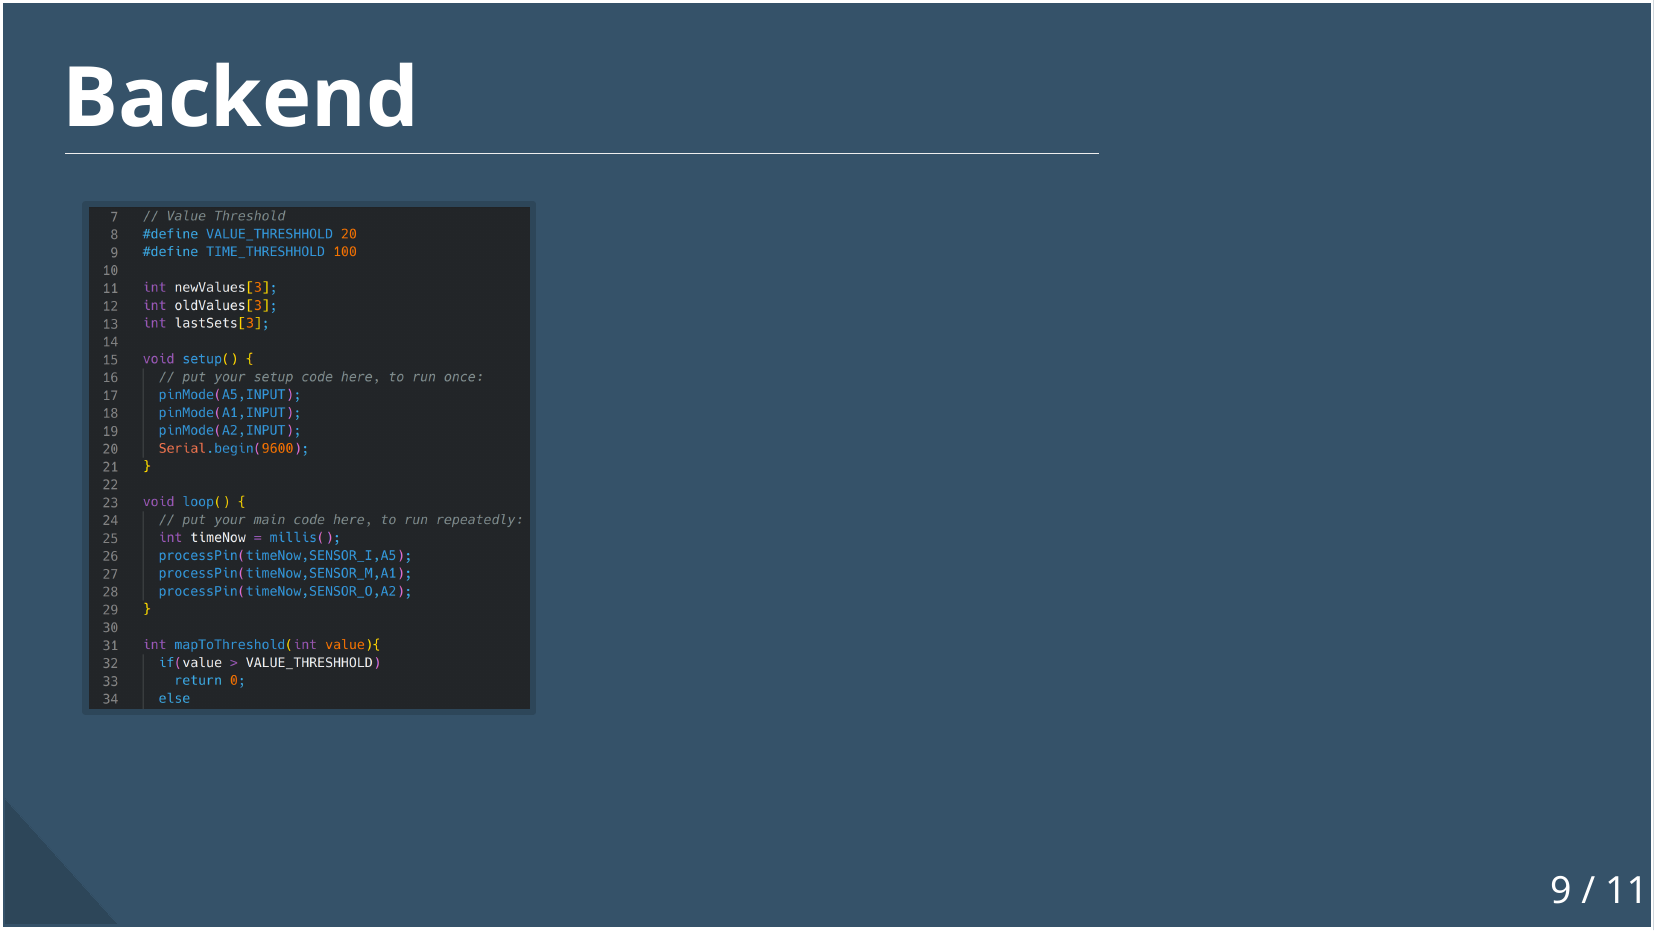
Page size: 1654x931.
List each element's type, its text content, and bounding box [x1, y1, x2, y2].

text_box <number> / 11 [1535, 856, 1649, 914]
text_box Backend [47, 29, 845, 148]
text_box [0, 0, 1654, 931]
picture [88, 207, 530, 709]
